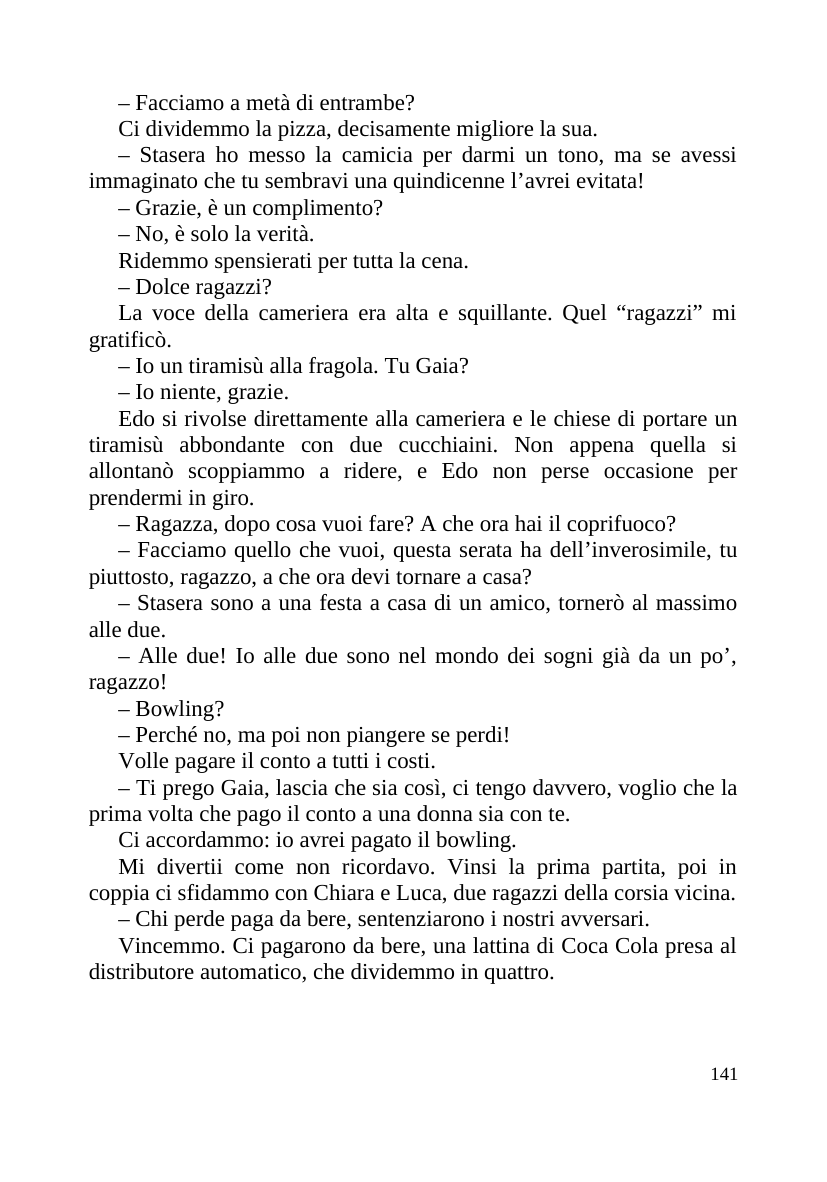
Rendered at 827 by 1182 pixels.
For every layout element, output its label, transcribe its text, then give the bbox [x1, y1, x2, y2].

text – Dolce ragazzi? [88, 273, 738, 299]
text La voce della cameriera era alta e squillante. Quel “ragazzi” mi gratificò. [88, 299, 738, 352]
text ‒ Io niente, grazie. [88, 378, 738, 405]
text Ci accordammo: io avrei pagato il bowling. [88, 826, 738, 853]
text – Alle due! Io alle due sono nel mondo dei sogni già da un po’, ragazzo! [88, 642, 738, 695]
text Ci dividemmo la pizza, decisamente migliore la sua. [88, 115, 738, 141]
text Mi divertii come non ricordavo. Vinsi la prima partita, poi in coppia ci sfidammo con Chiara e Luca, due ragazzi della corsia vicina. [88, 853, 738, 906]
text – Stasera ho messo la camicia per darmi un tono, ma se avessi immaginato che tu sembravi una quindicenne l’avrei evitata! [88, 141, 738, 194]
text – Bowling? [88, 695, 738, 721]
text Ridemmo spensierati per tutta la cena. [88, 247, 738, 273]
text ‒ Io un tiramisù alla fragola. Tu Gaia? [88, 352, 738, 378]
text – Facciamo quello che vuoi, questa serata ha dell’inverosimile, tu piuttosto, ragazzo, a che ora devi tornare a casa? [88, 537, 738, 589]
text ‒ Chi perde paga da bere, sentenziarono i nostri avversari. [88, 906, 738, 932]
text – Ti prego Gaia, lascia che sia così, ci tengo davvero, voglio che la prima volta che pago il conto a una donna sia con te. [88, 774, 738, 826]
text – Stasera sono a una festa a casa di un amico, tornerò al massimo alle due. [88, 589, 738, 642]
text – Grazie, è un complimento? [88, 194, 738, 220]
text – Facciamo a metà di entrambe? [88, 88, 738, 115]
text – Perché no, ma poi non piangere se perdi! [88, 721, 738, 747]
text Edo si rivolse direttamente alla cameriera e le chiese di portare un tiramisù abbondante con due cucchiaini. Non appena quella si allontanò scoppiammo a ridere, e Edo non perse occasione per prendermi in giro. [88, 405, 738, 510]
text Vincemmo. Ci pagarono da bere, una lattina di Coca Cola presa al distributore automatico, che dividemmo in quattro. [88, 932, 738, 984]
text – Ragazza, dopo cosa vuoi fare? A che ora hai il coprifuoco? [88, 510, 738, 537]
text – No, è solo la verità. [88, 220, 738, 247]
text Volle pagare il conto a tutti i costi. [88, 747, 738, 774]
